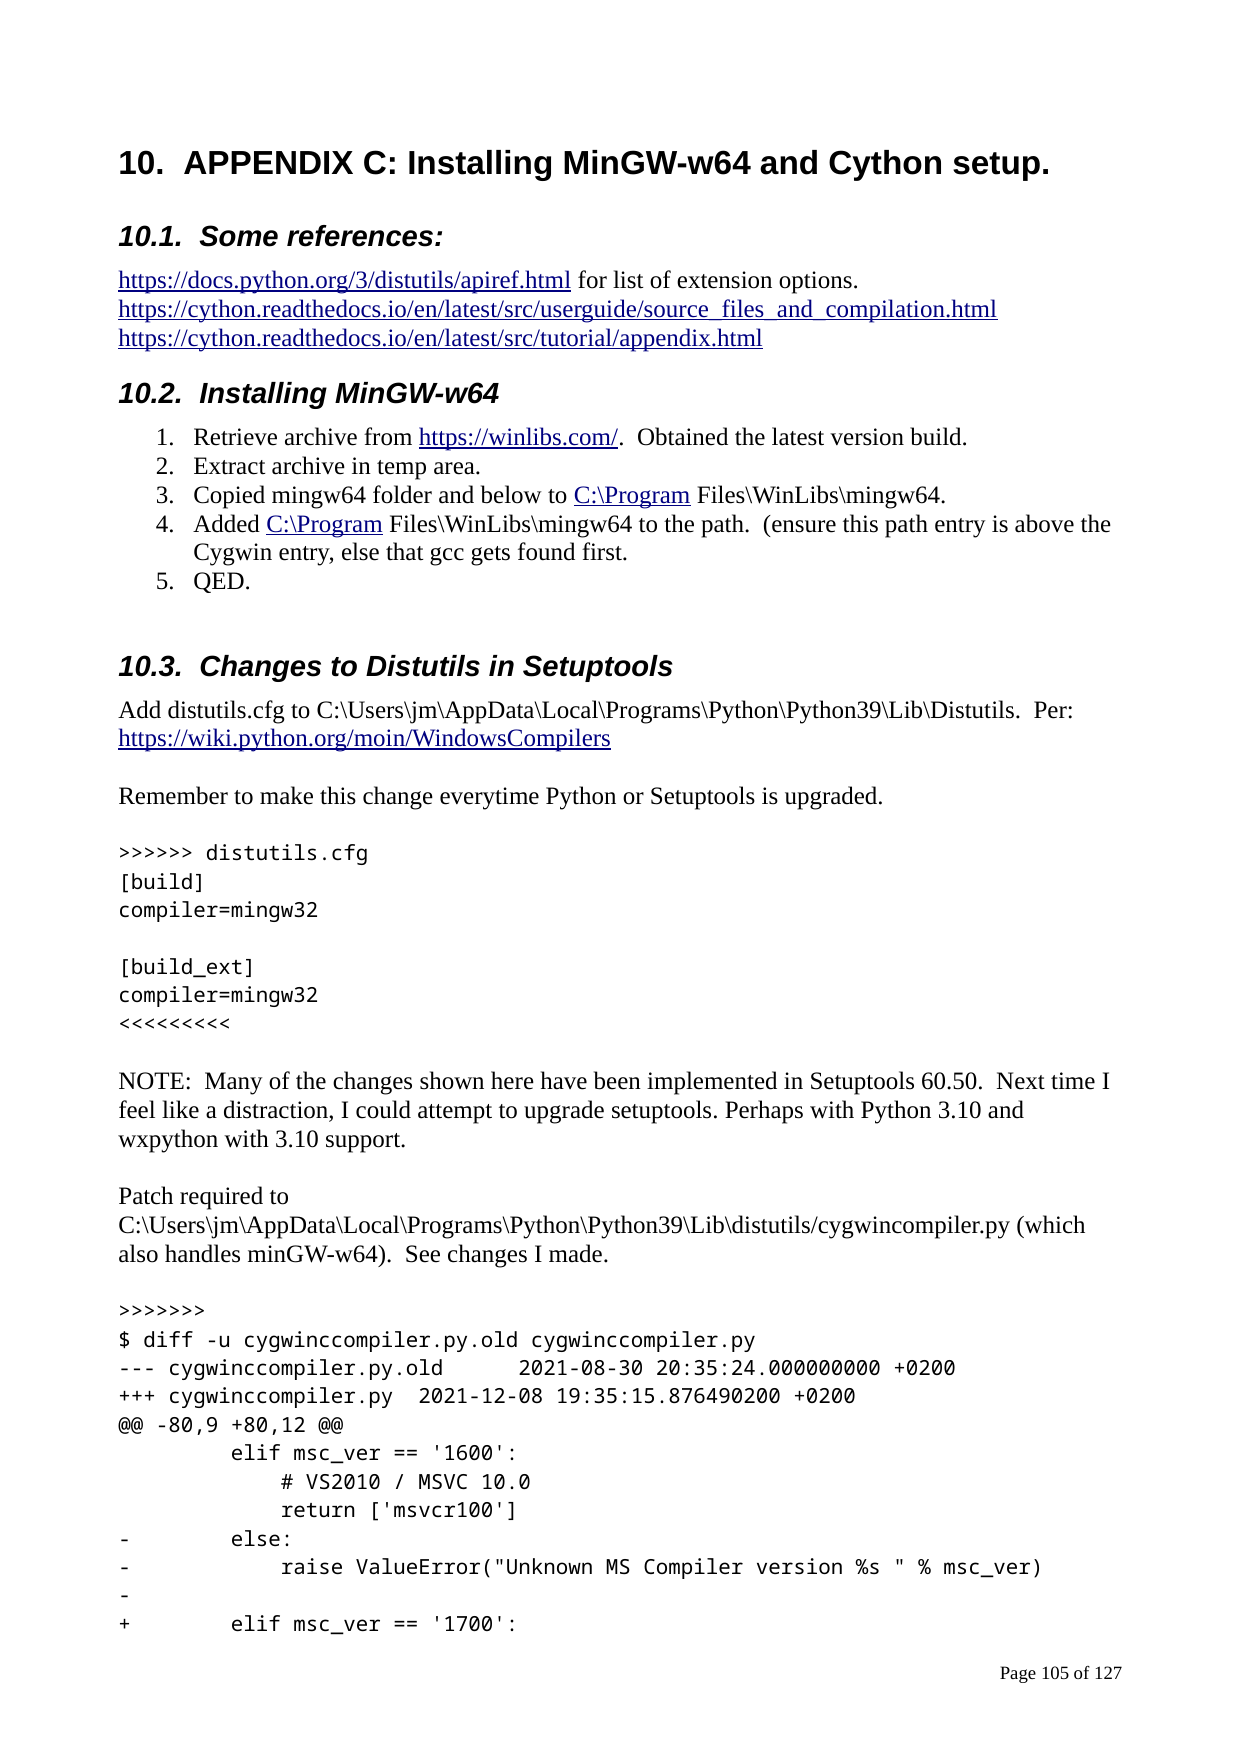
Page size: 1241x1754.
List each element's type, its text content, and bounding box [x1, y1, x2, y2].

text @@ -80,9 +80,12 @@ [118, 1410, 1122, 1438]
text >>>>>> distutils.cfg [118, 838, 1122, 867]
list Copied mingw64 folder and below to C:\Program Files\WinLibs\mingw64. [156, 480, 1122, 509]
text # VS2010 / MSVC 10.0 [118, 1467, 1122, 1495]
list QED. [156, 566, 1122, 595]
text --- cygwinccompiler.py.old 2021-08-30 20:35:24.000000000 +0200 [118, 1353, 1122, 1382]
text Remember to make this change everytime Python or Setuptools is upgraded. [118, 781, 1122, 810]
text Patch required to C:\Users\jm\AppData\Local\Programs\Python\Python39\Lib\distutils/cygwincompiler.py (which also handles minGW-w64). See changes I made. [118, 1181, 1122, 1267]
text compiler=mingw32 [118, 981, 1122, 1009]
text + elif msc_ver == '1700': [118, 1609, 1122, 1637]
text [build_ext] [118, 952, 1122, 981]
text - else: [118, 1524, 1122, 1552]
subtitle APPENDIX C: Installing MinGW-w64 and Cython setup. [118, 143, 1122, 182]
list Added C:\Program Files\WinLibs\mingw64 to the path. (ensure this path entry is above the Cygwin entry, else that gcc gets found first. [156, 509, 1122, 566]
text - raise ValueError("Unknown MS Compiler version %s " % msc_ver) [118, 1552, 1122, 1581]
text Add distutils.cfg to C:\Users\jm\AppData\Local\Programs\Python\Python39\Lib\Distutils. Per: https://wiki.python.org/moin/WindowsCompilers [118, 695, 1122, 752]
list Retrieve archive from https://winlibs.com/. Obtained the latest version build. [156, 422, 1122, 451]
text compiler=mingw32 [118, 895, 1122, 924]
subtitle Changes to Distutils in Setuptools [118, 649, 1122, 682]
text [build] [118, 867, 1122, 895]
text https://cython.readthedocs.io/en/latest/src/userguide/source_files_and_compilation.html [118, 294, 1122, 323]
text https://cython.readthedocs.io/en/latest/src/tutorial/appendix.html [118, 323, 1122, 351]
text return ['msvcr100'] [118, 1495, 1122, 1524]
subtitle Some references: [118, 219, 1122, 253]
text elif msc_ver == '1600': [118, 1438, 1122, 1467]
text https://docs.python.org/3/distutils/apiref.html for list of extension options. [118, 265, 1122, 294]
text <<<<<<<<< [118, 1009, 1122, 1037]
list Extract archive in temp area. [156, 451, 1122, 480]
text >>>>>>> [118, 1296, 1122, 1325]
text +++ cygwinccompiler.py 2021-12-08 19:35:15.876490200 +0200 [118, 1382, 1122, 1410]
text NOTE: Many of the changes shown here have been implemented in Setuptools 60.50. Next time I feel like a distraction, I could attempt to upgrade setuptools. Perhaps with Python 3.10 and wxpython with 3.10 support. [118, 1066, 1122, 1152]
text $ diff -u cygwinccompiler.py.old cygwinccompiler.py [118, 1325, 1122, 1353]
text - [118, 1581, 1122, 1609]
subtitle Installing MinGW-w64 [118, 376, 1122, 410]
